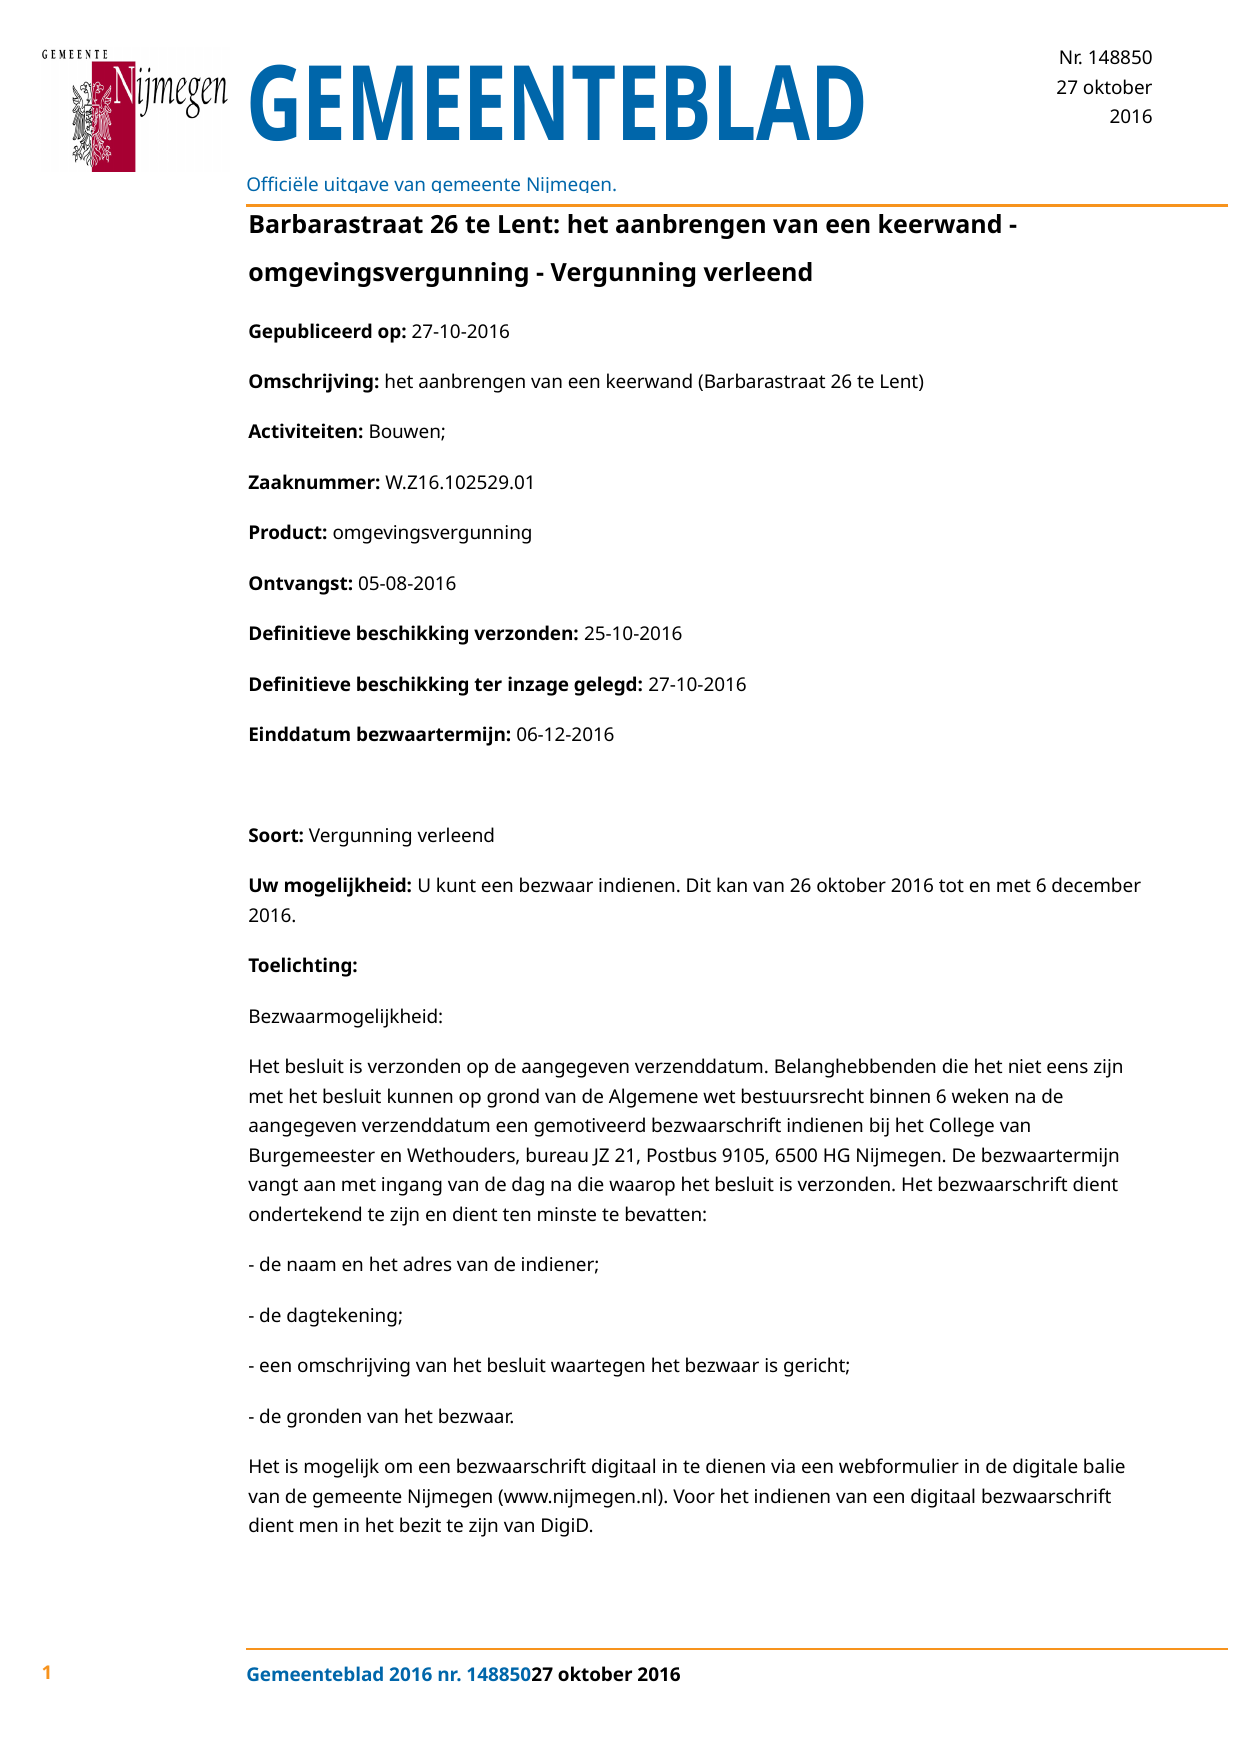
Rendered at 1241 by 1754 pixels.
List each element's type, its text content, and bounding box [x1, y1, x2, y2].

text Zaaknummer: W.Z16.102529.01 [248, 469, 1152, 495]
text Einddatum bezwaartermijn: 06-12-2016 [248, 721, 1152, 747]
text Product: omgevingsvergunning [248, 519, 1152, 545]
text - de naam en het adres van de indiener; [248, 1252, 1152, 1277]
text Gepubliceerd op: 27-10-2016 [248, 318, 1152, 344]
text Activiteiten: Bouwen; [248, 419, 1152, 444]
text Toelichting: [248, 952, 1152, 978]
text Definitieve beschikking ter inzage gelegd: 27-10-2016 [248, 671, 1152, 697]
text Het besluit is verzonden op de aangegeven verzenddatum. Belanghebbenden die het niet eens zijn met het besluit kunnen op grond van de Algemene wet bestuursrecht binnen 6 weken na de aangegeven verzenddatum een gemotiveerd bezwaarschrift indienen bij het College van Burgemeester en Wethouders, bureau JZ 21, Postbus 9105, 6500 HG Nijmegen. De bezwaartermijn vangt aan met ingang van de dag na die waarop het besluit is verzonden. Het bezwaarschrift dient ondertekend te zijn en dient ten minste te bevatten: [248, 1053, 1152, 1227]
picture [41, 47, 231, 172]
text Omschrijving: het aanbrengen van een keerwand (Barbarastraat 26 te Lent) [248, 368, 1152, 394]
text Het is mogelijk om een bezwaarschrift digitaal in te dienen via een webformulier in de digitale balie van de gemeente Nijmegen (www.nijmegen.nl). Voor het indienen van een digitaal bezwaarschrift dient men in het bezit te zijn van DigiD. [248, 1453, 1152, 1538]
text Bezwaarmogelijkheid: [248, 1003, 1152, 1029]
text Barbarastraat 26 te Lent: het aanbrengen van een keerwand - omgevingsvergunning - Vergunning verleend [248, 207, 1152, 288]
text Definitieve beschikking verzonden: 25-10-2016 [248, 620, 1152, 646]
text - de gronden van het bezwaar. [248, 1403, 1152, 1429]
text Uw mogelijkheid: U kunt een bezwaar indienen. Dit kan van 26 oktober 2016 tot en met 6 december 2016. [248, 872, 1152, 928]
text - de dagtekening; [248, 1302, 1152, 1328]
text - een omschrijving van het besluit waartegen het bezwaar is gericht; [248, 1352, 1152, 1378]
text Soort: Vergunning verleend [248, 822, 1152, 848]
text Ontvangst: 05-08-2016 [248, 570, 1152, 596]
